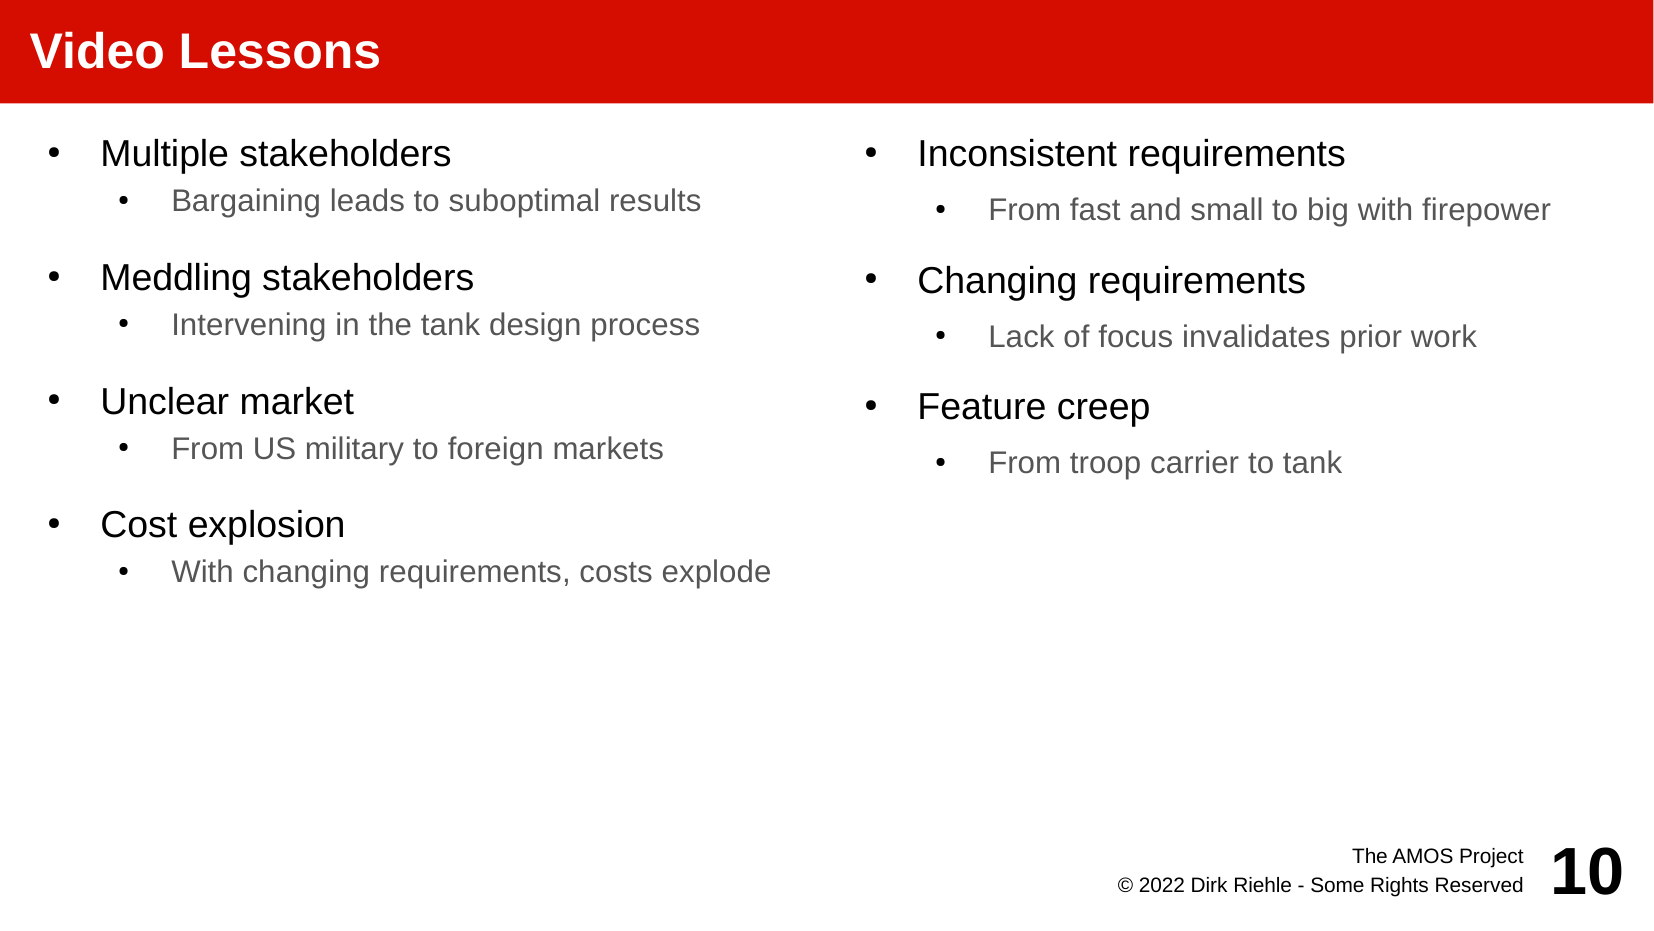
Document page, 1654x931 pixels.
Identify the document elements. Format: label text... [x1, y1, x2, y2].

list Inconsistent requirements From fast and small to big with firepower Changing requirements Lack of focus invalidates prior work Feature creep From troop carrier to tank [846, 132, 1625, 813]
title Video Lessons [0, 0, 1654, 104]
list Multiple stakeholders Bargaining leads to suboptimal results Meddling stakeholders Intervening in the tank design process Unclear market From US military to foreign markets Cost explosion With changing requirements, costs explode [29, 132, 808, 813]
